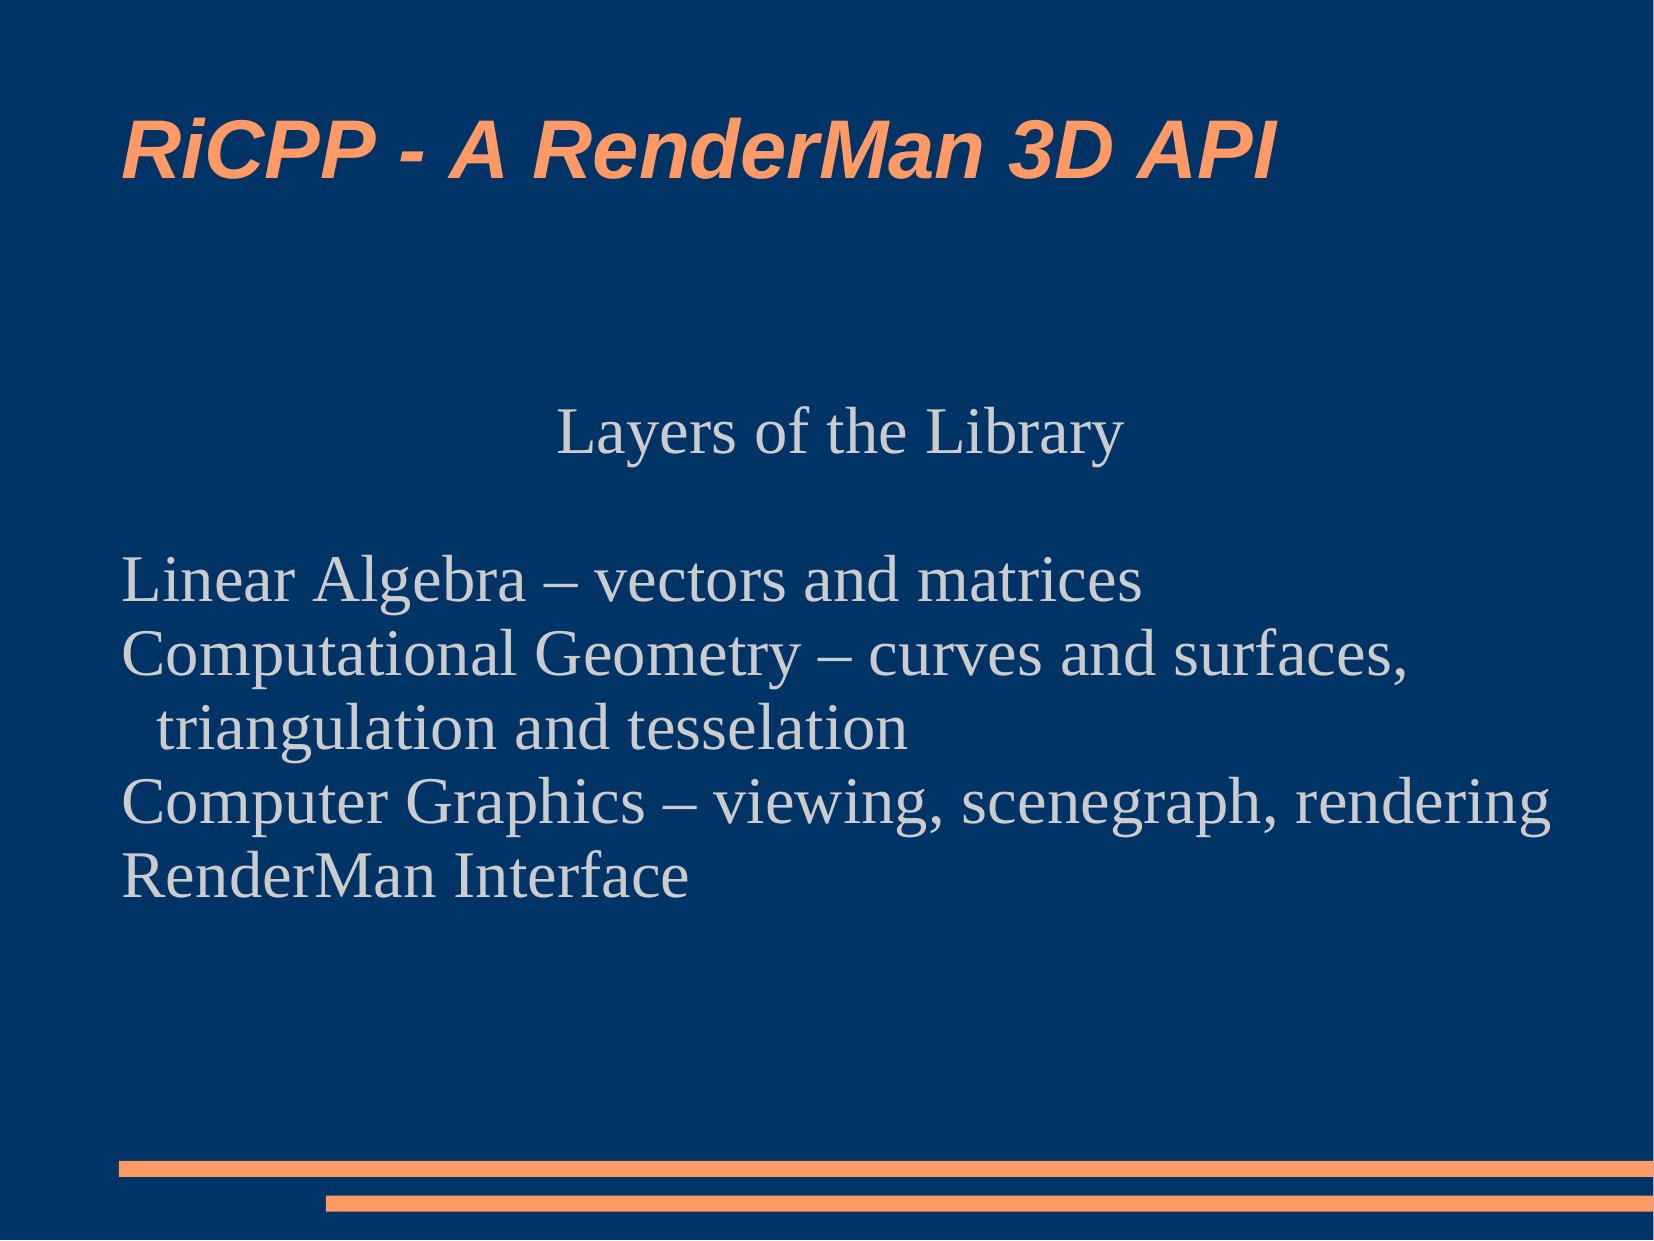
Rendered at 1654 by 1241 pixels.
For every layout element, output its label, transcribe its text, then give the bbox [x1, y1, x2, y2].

title RiCPP - A RenderMan 3D API [121, 46, 1534, 254]
subtitle Layers of the Library Linear Algebra – vectors and matrices Computational Geometry – curves and surfaces, triangulation and tesselation Computer Graphics – viewing, scenegraph, rendering RenderMan Interface [121, 329, 1561, 1125]
